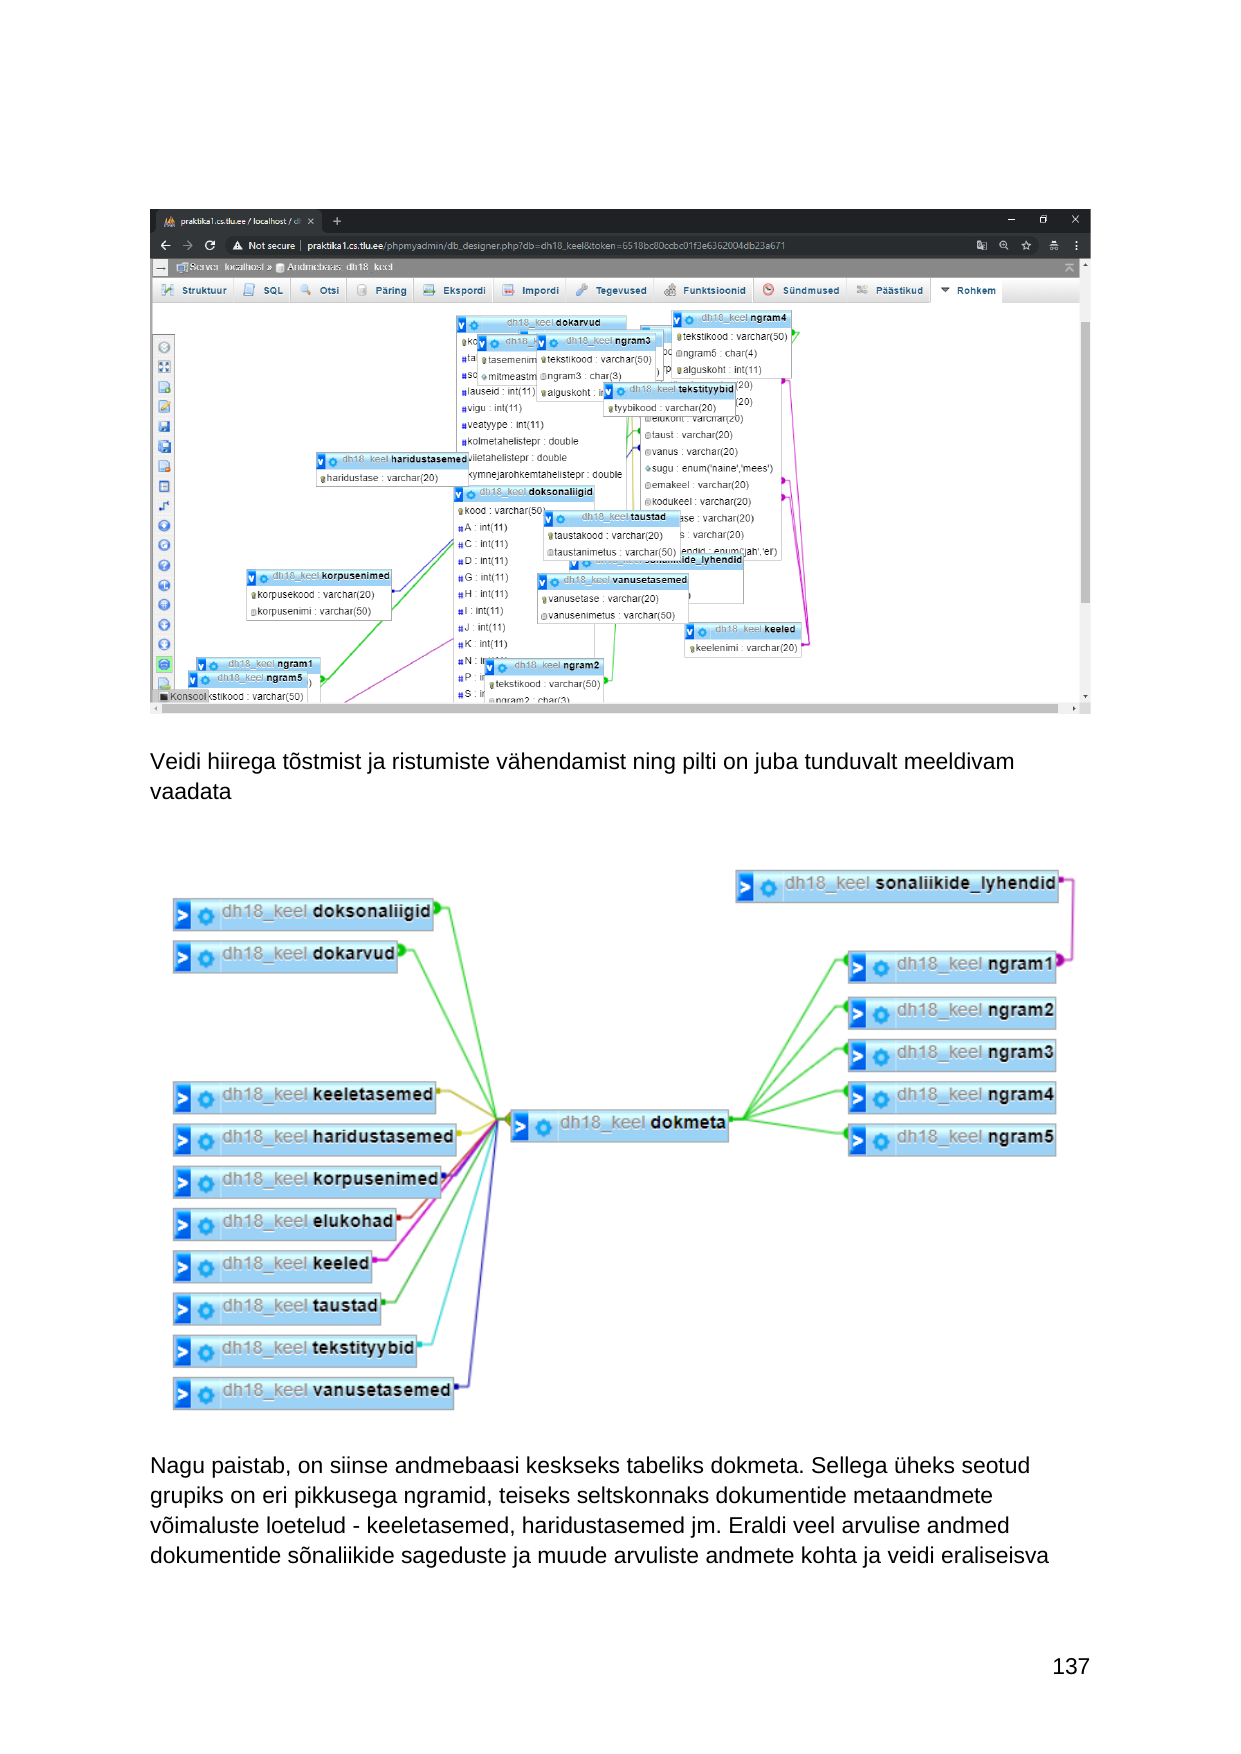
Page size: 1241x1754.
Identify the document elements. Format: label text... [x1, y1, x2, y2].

picture [150, 838, 1091, 1418]
text Nagu paistab, on siinse andmebaasi keskseks tabeliks dokmeta. Sellega üheks seotud grupiks on eri pikkusega ngramid, teiseks seltskonnaks dokumentide metaandmete võimaluste loetelud - keeletasemed, haridustasemed jm. Eraldi veel arvulise andmed dokumentide sõnaliikide sageduste ja muude arvuliste andmete kohta ja veidi eraliseisva [150, 1452, 1090, 1569]
picture [150, 209, 1091, 714]
text Veidi hiirega tõstmist ja ristumiste vähendamist ning pilti on juba tunduvalt meeldivam vaadata [150, 748, 1090, 804]
